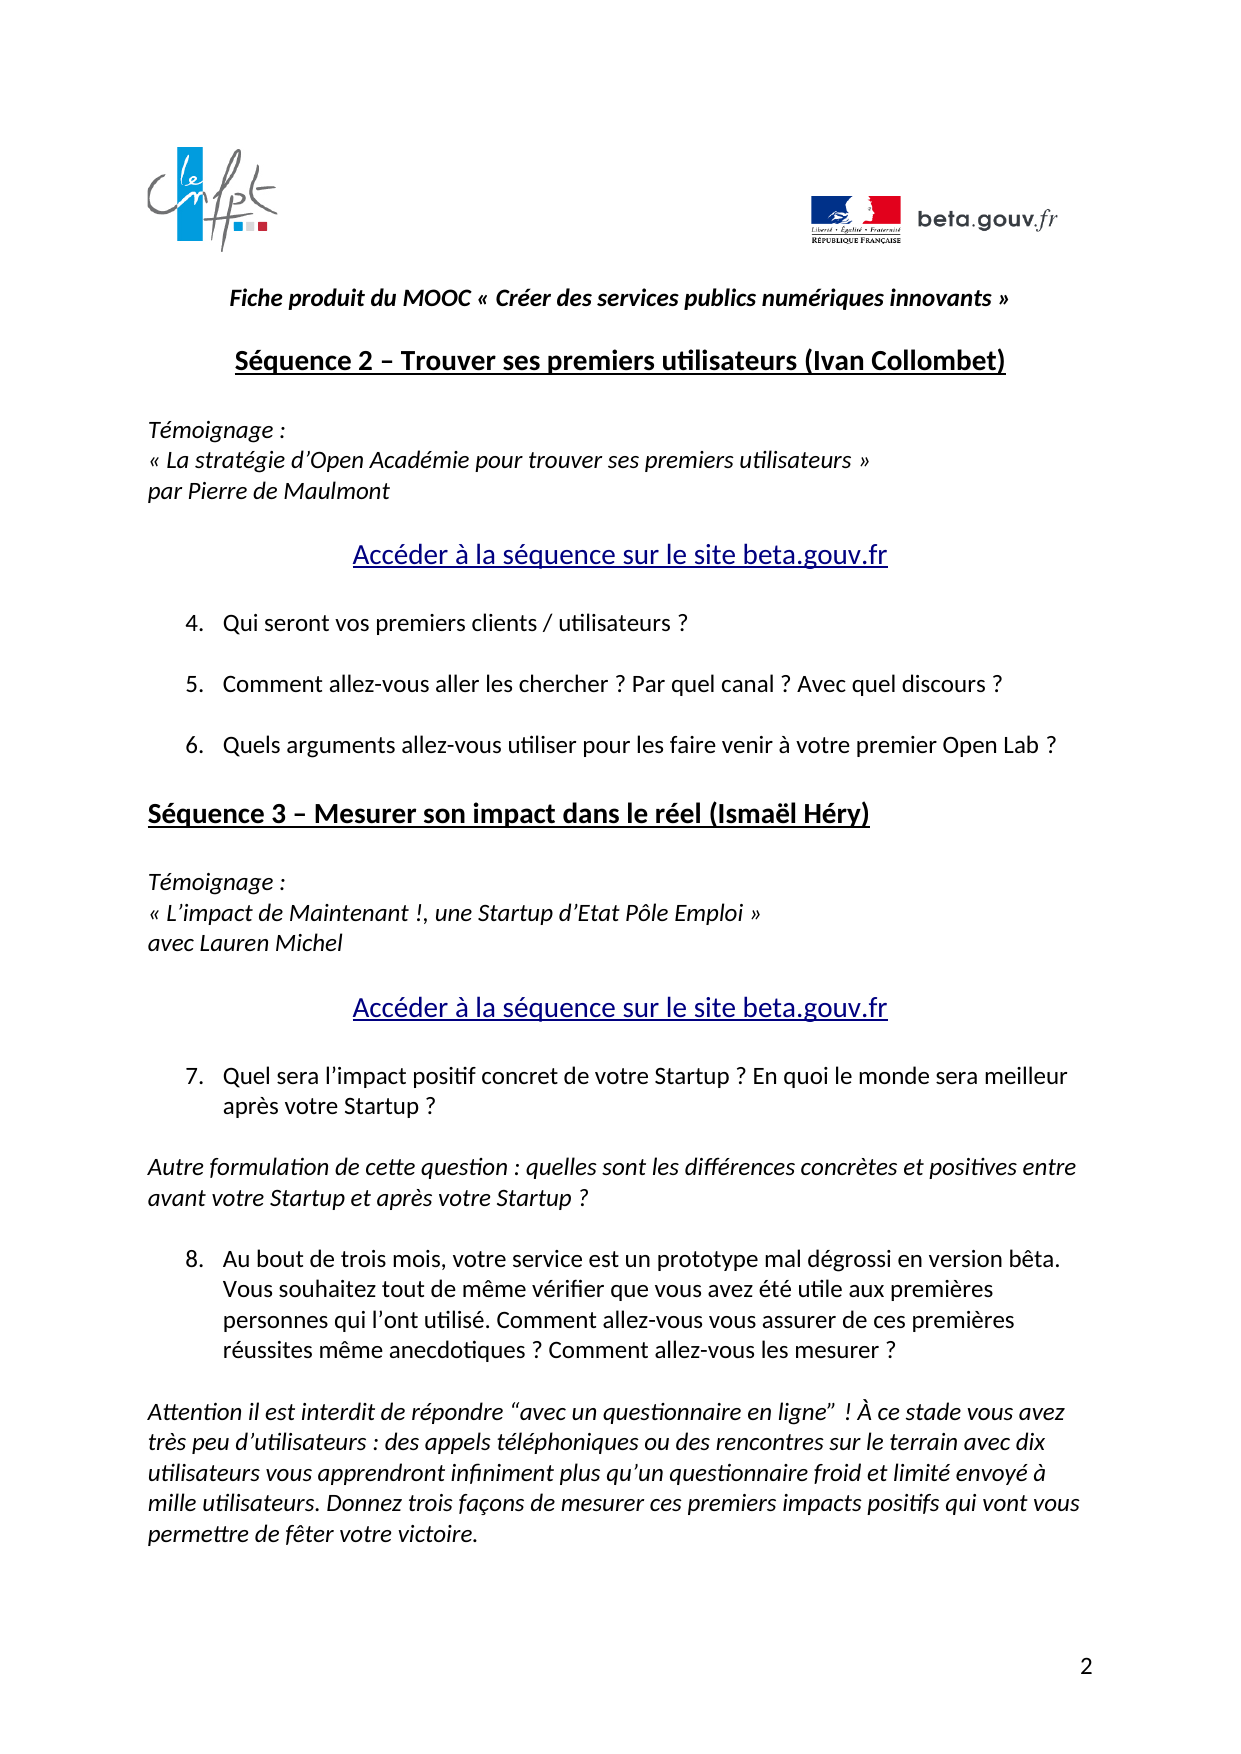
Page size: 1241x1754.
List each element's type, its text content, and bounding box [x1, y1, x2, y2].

list Quel sera l’impact positif concret de votre Startup ? En quoi le monde sera meilleur après votre Startup ? [185, 1060, 1093, 1121]
text Attention il est interdit de répondre “avec un questionnaire en ligne” ! À ce stade vous avez très peu d’utilisateurs : des appels téléphoniques ou des rencontres sur le terrain avec dix utilisateurs vous apprendront infiniment plus qu’un questionnaire froid et limité envoyé à mille utilisateurs. Donnez trois façons de mesurer ces premiers impacts positifs qui vont vous permettre de fêter votre victoire. [148, 1396, 1093, 1548]
list Au bout de trois mois, votre service est un prototype mal dégrossi en version bêta. Vous souhaitez tout de même vérifier que vous avez été utile aux premières personnes qui l’ont utilisé. Comment allez-vous vous assurer de ces premières réussites même anecdotiques ? Comment allez-vous les mesurer ? [185, 1243, 1093, 1365]
text Séquence 3 – Mesurer son impact dans le réel (Ismaël Héry) [148, 795, 1093, 831]
list Comment allez-vous aller les chercher ? Par quel canal ? Avec quel discours ? [185, 668, 1093, 699]
list Quels arguments allez-vous utiliser pour les faire venir à votre premier Open Lab ? [185, 729, 1093, 760]
text avec Lauren Michel [148, 928, 1093, 958]
subtitle Témoignage : « La stratégie d’Open Académie pour trouver ses premiers utilisateurs » par Pierre de Maulmont [148, 414, 1093, 505]
picture [147, 147, 278, 252]
text Séquence 2 – Trouver ses premiers utilisateurs (Ivan Collombet) [148, 342, 1093, 378]
list Qui seront vos premiers clients / utilisateurs ? [185, 607, 1093, 638]
subtitle Accéder à la séquence sur le site beta.gouv.fr [148, 989, 1093, 1024]
picture [811, 196, 1058, 244]
text Témoignage : « L’impact de Maintenant !, une Startup d’Etat Pôle Emploi » [148, 867, 1093, 928]
subtitle Accéder à la séquence sur le site beta.gouv.fr [148, 536, 1093, 571]
text Autre formulation de cette question : quelles sont les différences concrètes et positives entre avant votre Startup et après votre Startup ? [148, 1151, 1093, 1212]
